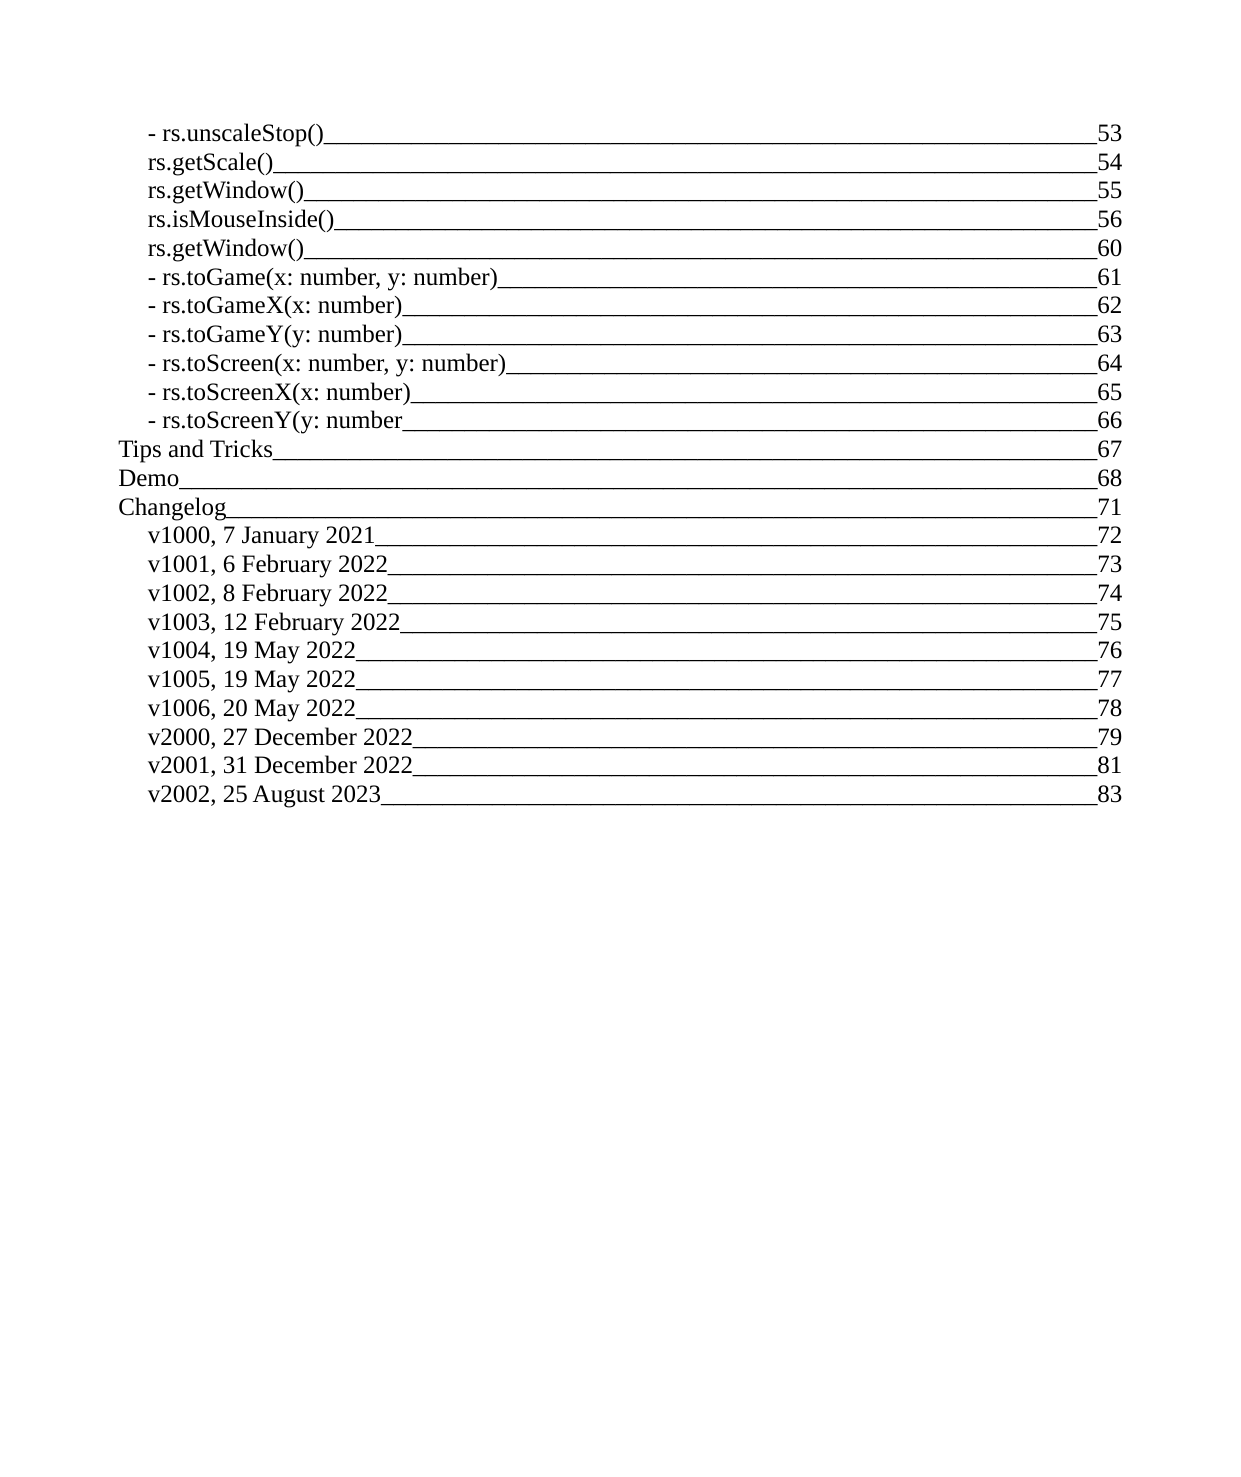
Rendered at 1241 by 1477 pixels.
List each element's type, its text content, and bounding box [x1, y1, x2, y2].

text Demo 68 [118, 463, 1122, 492]
text v2000, 27 December 2022 79 [148, 722, 1122, 751]
text v1005, 19 May 2022 77 [148, 664, 1122, 693]
text - rs.toGameX(x: number) 62 [148, 291, 1122, 319]
text v2001, 31 December 2022 81 [148, 751, 1122, 779]
text Changelog 71 [118, 492, 1122, 521]
text - rs.toScreen(x: number, y: number) 64 [148, 348, 1122, 377]
text rs.isMouseInside() 56 [148, 204, 1122, 233]
text v1001, 6 February 2022 73 [148, 549, 1122, 578]
text - rs.unscaleStop() 53 [148, 118, 1122, 147]
text rs.getWindow() 55 [148, 176, 1122, 204]
text rs.getWindow() 60 [148, 233, 1122, 262]
text v1000, 7 January 2021 72 [148, 521, 1122, 549]
text - rs.toGame(x: number, y: number) 61 [148, 262, 1122, 291]
text v1004, 19 May 2022 76 [148, 636, 1122, 664]
text Tips and Tricks 67 [118, 434, 1122, 463]
text - rs.toScreenX(x: number) 65 [148, 377, 1122, 406]
text rs.getScale() 54 [148, 147, 1122, 176]
text v1002, 8 February 2022 74 [148, 578, 1122, 607]
text v1006, 20 May 2022 78 [148, 693, 1122, 722]
text - rs.toGameY(y: number) 63 [148, 319, 1122, 348]
text v1003, 12 February 2022 75 [148, 607, 1122, 636]
text - rs.toScreenY(y: number 66 [148, 406, 1122, 434]
text v2002, 25 August 2023 83 [148, 779, 1122, 808]
